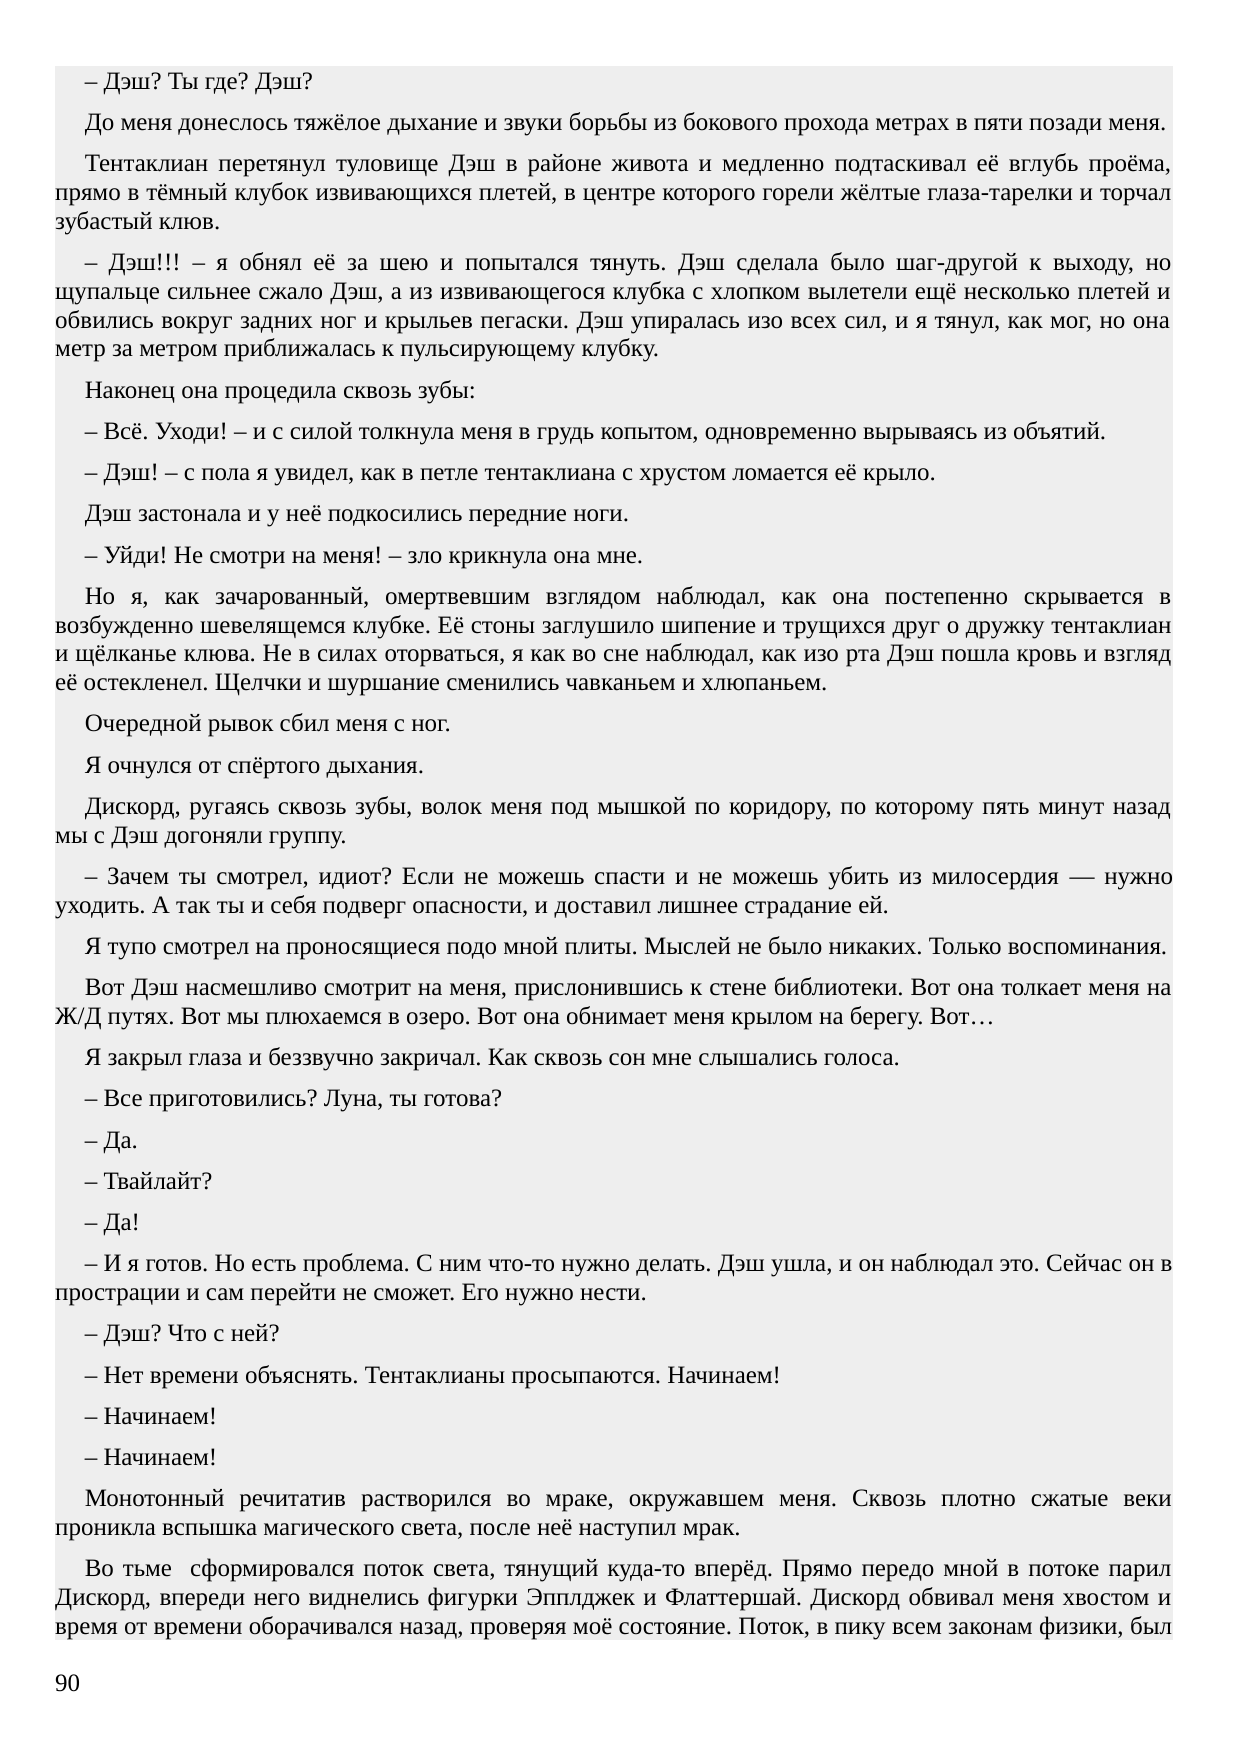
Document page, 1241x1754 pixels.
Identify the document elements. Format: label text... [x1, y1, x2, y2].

text Вот Дэш насмешливо смотрит на меня, прислонившись к стене библиотеки. Вот она толкает меня на Ж/Д путях. Вот мы плюхаемся в озеро. Вот она обнимает меня крылом на берегу. Вот… [55, 972, 1173, 1030]
text – Дэш! – с пола я увидел, как в петле тентаклиана с хрустом ломается её крыло. [55, 457, 1173, 486]
text – Дэш!!! – я обнял её за шею и попытался тянуть. Дэш сделала было шаг-другой к выходу, но щупальце сильнее сжало Дэш, а из извивающегося клубка с хлопком вылетели ещё несколько плетей и обвились вокруг задних ног и крыльев пегаски. Дэш упиралась изо всех сил, и я тянул, как мог, но она метр за метром приближалась к пульсирующему клубку. [55, 247, 1173, 362]
text – Все приготовились? Луна, ты готова? [55, 1083, 1173, 1112]
text – Уйди! Не смотри на меня! – зло крикнула она мне. [55, 540, 1173, 568]
text – И я готов. Но есть проблема. С ним что-то нужно делать. Дэш ушла, и он наблюдал это. Сейчас он в прострации и сам перейти не сможет. Его нужно нести. [55, 1248, 1173, 1306]
text Я очнулся от спёртого дыхания. [55, 750, 1173, 778]
text – Всё. Уходи! – и с силой толкнула меня в грудь копытом, одновременно вырываясь из объятий. [55, 416, 1173, 445]
text – Начинаем! [55, 1442, 1173, 1471]
text – Зачем ты смотрел, идиот? Если не можешь спасти и не можешь убить из милосердия — нужно уходить. А так ты и себя подверг опасности, и доставил лишнее страдание ей. [55, 861, 1173, 918]
text Монотонный речитатив растворился во мраке, окружавшем меня. Сквозь плотно сжатые веки проникла вспышка магического света, после неё наступил мрак. [55, 1483, 1173, 1541]
text – Начинаем! [55, 1401, 1173, 1430]
text – Нет времени объяснять. Тентаклианы просыпаются. Начинаем! [55, 1360, 1173, 1388]
text До меня донеслось тяжёлое дыхание и звуки борьбы из бокового прохода метрах в пяти позади меня. [55, 107, 1173, 136]
text Дэш застонала и у неё подкосились передние ноги. [55, 498, 1173, 527]
text – Дэш? Ты где? Дэш? [55, 66, 1173, 95]
text – Да! [55, 1207, 1173, 1236]
text Но я, как зачарованный, омертвевшим взглядом наблюдал, как она постепенно скрывается в возбужденно шевелящемся клубке. Её стоны заглушило шипение и трущихся друг о дружку тентаклиан и щёлканье клюва. Не в силах оторваться, я как во сне наблюдал, как изо рта Дэш пошла кровь и взгляд её остекленел. Щелчки и шуршание сменились чавканьем и хлюпаньем. [55, 581, 1173, 696]
text – Да. [55, 1125, 1173, 1153]
text – Дэш? Что с ней? [55, 1318, 1173, 1347]
text – Твайлайт? [55, 1166, 1173, 1195]
text Тентаклиан перетянул туловище Дэш в районе живота и медленно подтаскивал её вглубь проёма, прямо в тёмный клубок извивающихся плетей, в центре которого горели жёлтые глаза-тарелки и торчал зубастый клюв. [55, 148, 1173, 235]
text Во тьме сформировался поток света, тянущий куда-то вперёд. Прямо передо мной в потоке парил Дискорд, впереди него виднелись фигурки Эпплджек и Флаттершай. Дискорд обвивал меня хвостом и время от времени оборачивался назад, проверяя моё состояние. Поток, в пику всем законам физики, был [55, 1553, 1173, 1640]
text Очередной рывок сбил меня с ног. [55, 708, 1173, 737]
text Я тупо смотрел на проносящиеся подо мной плиты. Мыслей не было никаких. Только воспоминания. [55, 931, 1173, 960]
text Дискорд, ругаясь сквозь зубы, волок меня под мышкой по коридору, по которому пять минут назад мы с Дэш догоняли группу. [55, 791, 1173, 848]
text Наконец она процедила сквозь зубы: [55, 375, 1173, 403]
text Я закрыл глаза и беззвучно закричал. Как сквозь сон мне слышались голоса. [55, 1042, 1173, 1071]
